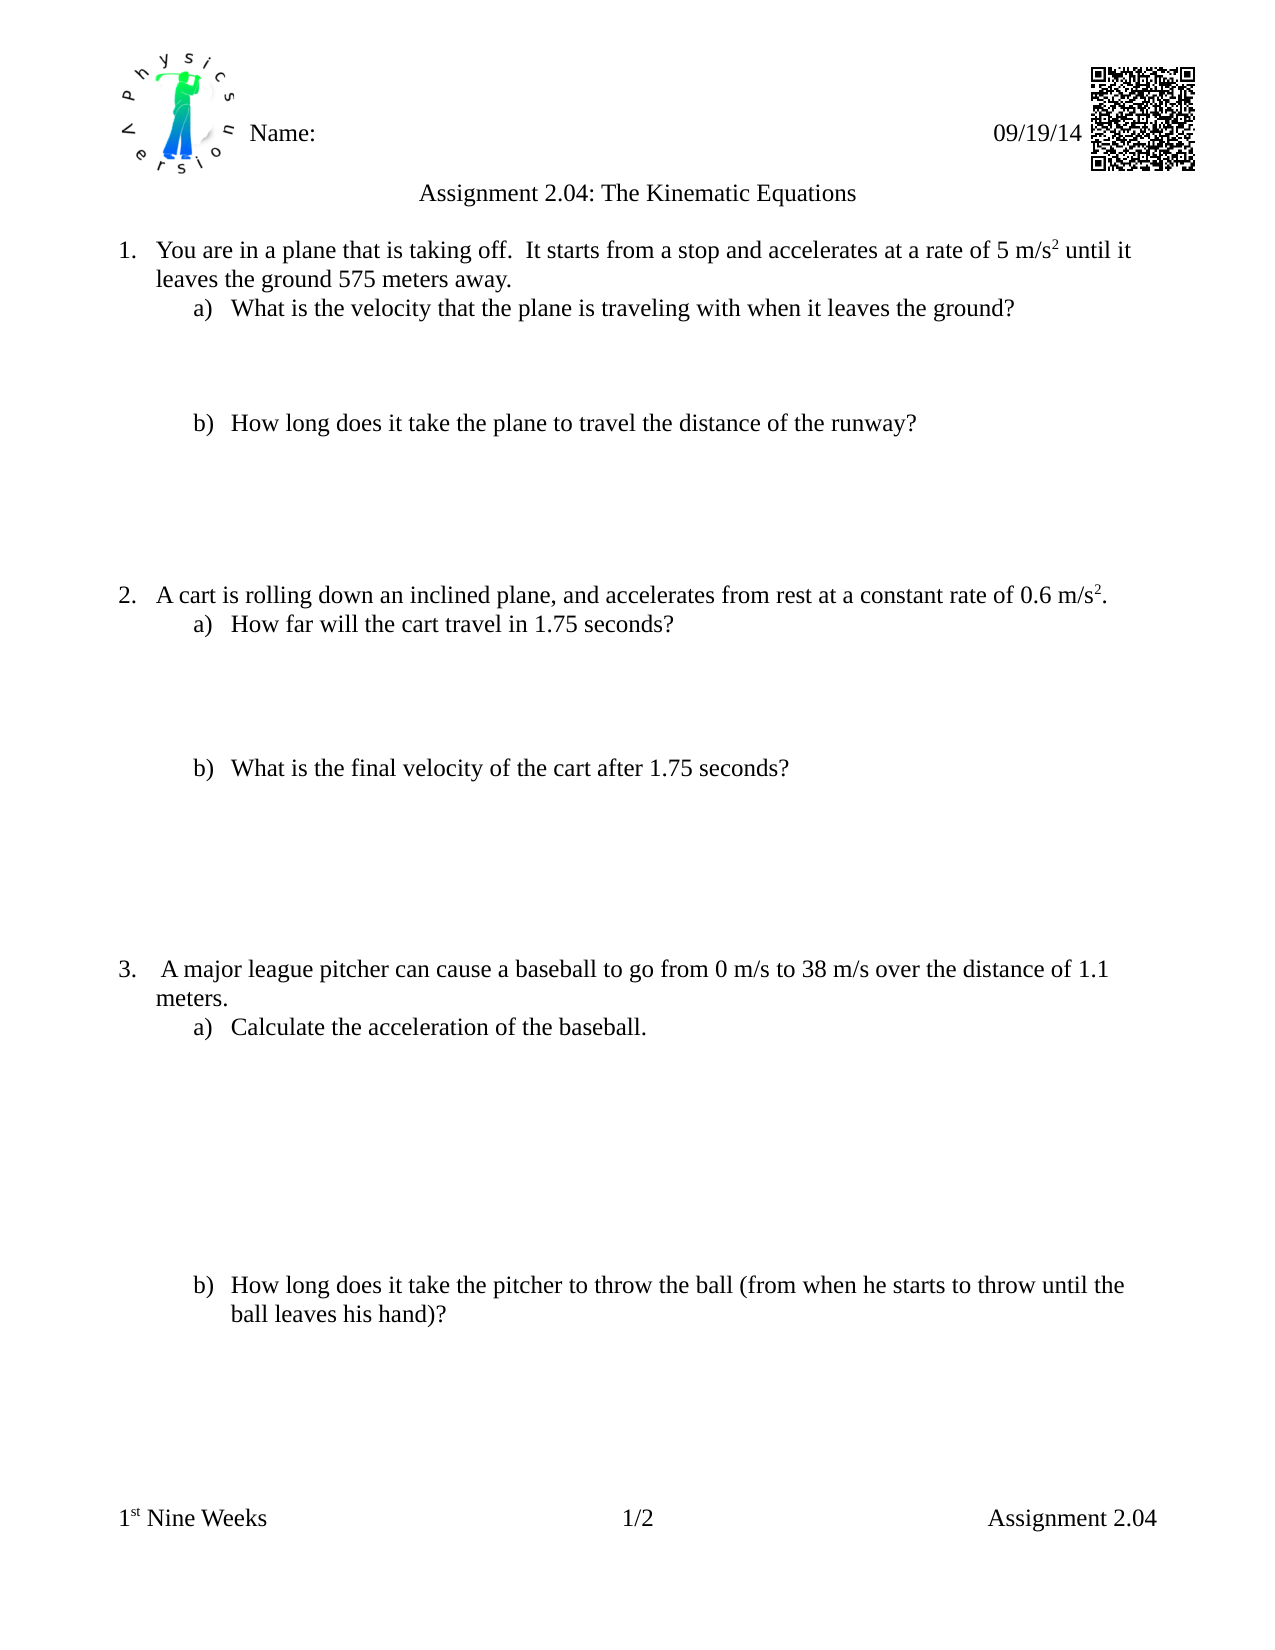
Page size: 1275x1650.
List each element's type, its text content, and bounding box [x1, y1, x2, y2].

picture [1082, 58, 1203, 179]
list How long does it take the plane to travel the distance of the runway? [193, 408, 1157, 437]
list How far will the cart travel in 1.75 seconds? [193, 609, 1157, 638]
list What is the final velocity of the cart after 1.75 seconds? [193, 753, 1157, 782]
list Calculate the acceleration of the baseball. [193, 1012, 1157, 1041]
list A cart is rolling down an inclined plane, and accelerates from rest at a constant rate of 0.6 m/s2. [118, 581, 1157, 609]
list What is the velocity that the plane is traveling with when it leaves the ground? [193, 293, 1157, 322]
list You are in a plane that is taking off. It starts from a stop and accelerates at a rate of 5 m/s2 until it leaves the ground 575 meters away. [118, 236, 1157, 293]
list A major league pitcher can cause a baseball to go from 0 m/s to 38 m/s over the distance of 1.1 meters. [118, 954, 1157, 1012]
list How long does it take the pitcher to throw the ball (from when he starts to throw until the ball leaves his hand)? [193, 1271, 1157, 1328]
text Assignment 2.04: The Kinematic Equations [118, 176, 1157, 207]
picture [121, 53, 235, 174]
